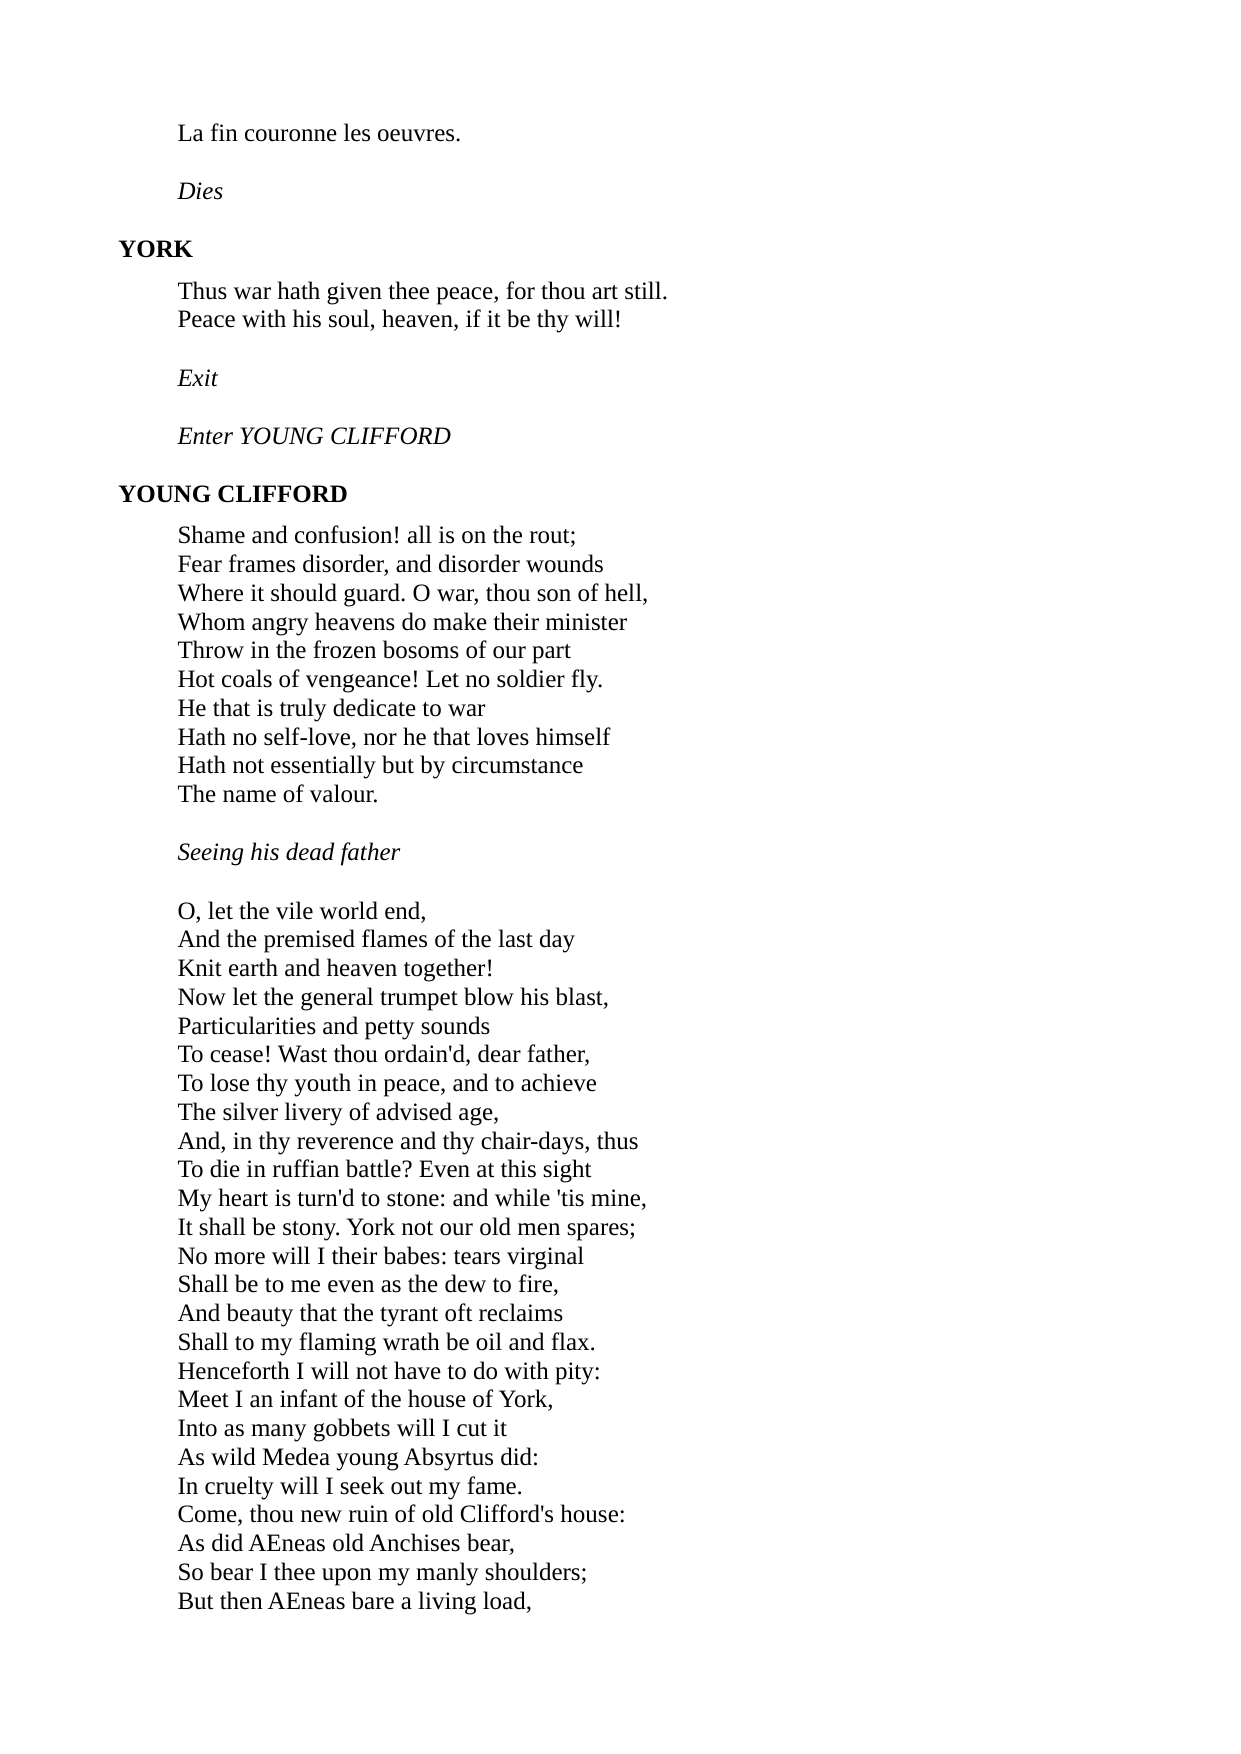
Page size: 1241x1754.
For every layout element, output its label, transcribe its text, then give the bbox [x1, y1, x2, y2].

text Exit [177, 363, 1063, 392]
text YORK [118, 234, 1122, 263]
text YOUNG CLIFFORD [118, 479, 1122, 508]
text La fin couronne les oeuvres. [177, 118, 1063, 147]
text Enter YOUNG CLIFFORD [177, 421, 1063, 450]
text Dies [177, 176, 1063, 205]
text Thus war hath given thee peace, for thou art still. Peace with his soul, heaven, if it be thy will! [177, 276, 1063, 333]
text Seeing his dead father [177, 837, 1063, 866]
text Shame and confusion! all is on the rout; Fear frames disorder, and disorder wounds Where it should guard. O war, thou son of hell, Whom angry heavens do make their minister Throw in the frozen bosoms of our part Hot coals of vengeance! Let no soldier fly. He that is truly dedicate to war Hath no self-love, nor he that loves himself Hath not essentially but by circumstance The name of valour. [177, 521, 1063, 808]
text O, let the vile world end, And the premised flames of the last day Knit earth and heaven together! Now let the general trumpet blow his blast, Particularities and petty sounds To cease! Wast thou ordain'd, dear father, To lose thy youth in peace, and to achieve The silver livery of advised age, And, in thy reverence and thy chair-days, thus To die in ruffian battle? Even at this sight My heart is turn'd to stone: and while 'tis mine, It shall be stony. York not our old men spares; No more will I their babes: tears virginal Shall be to me even as the dew to fire, And beauty that the tyrant oft reclaims Shall to my flaming wrath be oil and flax. Henceforth I will not have to do with pity: Meet I an infant of the house of York, Into as many gobbets will I cut it As wild Medea young Absyrtus did: In cruelty will I seek out my fame. Come, thou new ruin of old Clifford's house: As did AEneas old Anchises bear, So bear I thee upon my manly shoulders; But then AEneas bare a living load, [177, 896, 1063, 1614]
